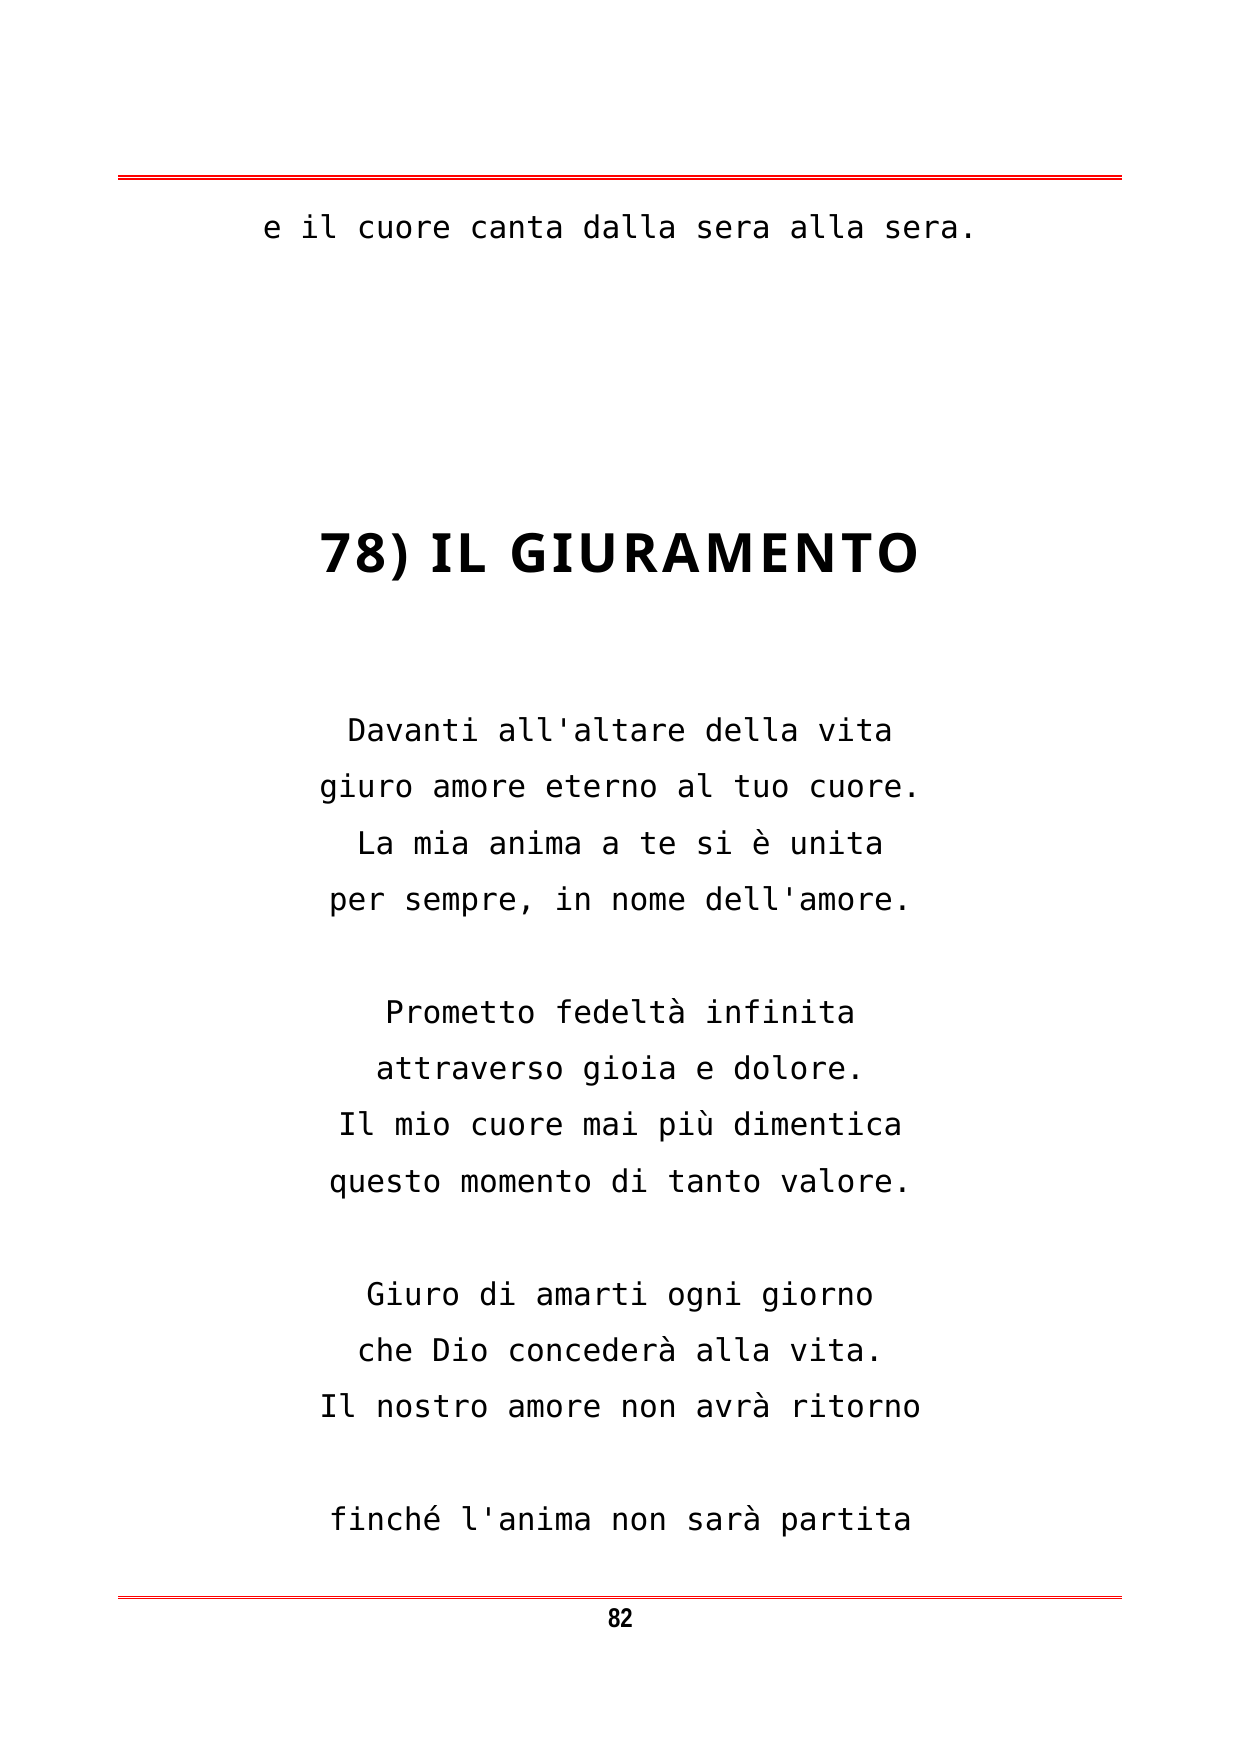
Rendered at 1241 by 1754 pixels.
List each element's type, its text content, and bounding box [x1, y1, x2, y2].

text per sempre, in nome dell'amore. [118, 881, 1122, 918]
text attraverso gioia e dolore. [118, 1050, 1122, 1087]
text Il mio cuore mai più dimentica [118, 1107, 1122, 1143]
text La mia anima a te si è unita [118, 825, 1122, 861]
text questo momento di tanto valore. [118, 1163, 1122, 1199]
text giuro amore eterno al tuo cuore. [118, 769, 1122, 805]
text Davanti all'altare della vita [118, 712, 1122, 749]
text e il cuore canta dalla sera alla sera. [118, 209, 1122, 246]
text Prometto fedeltà infinita [118, 994, 1122, 1030]
text finché l'anima non sarà partita [118, 1501, 1122, 1538]
title 78) Il giuramento [118, 515, 1122, 588]
text Giuro di amarti ogni giorno [118, 1276, 1122, 1312]
text Il nostro amore non avrà ritorno [118, 1388, 1122, 1425]
text che Dio concederà alla vita. [118, 1332, 1122, 1368]
